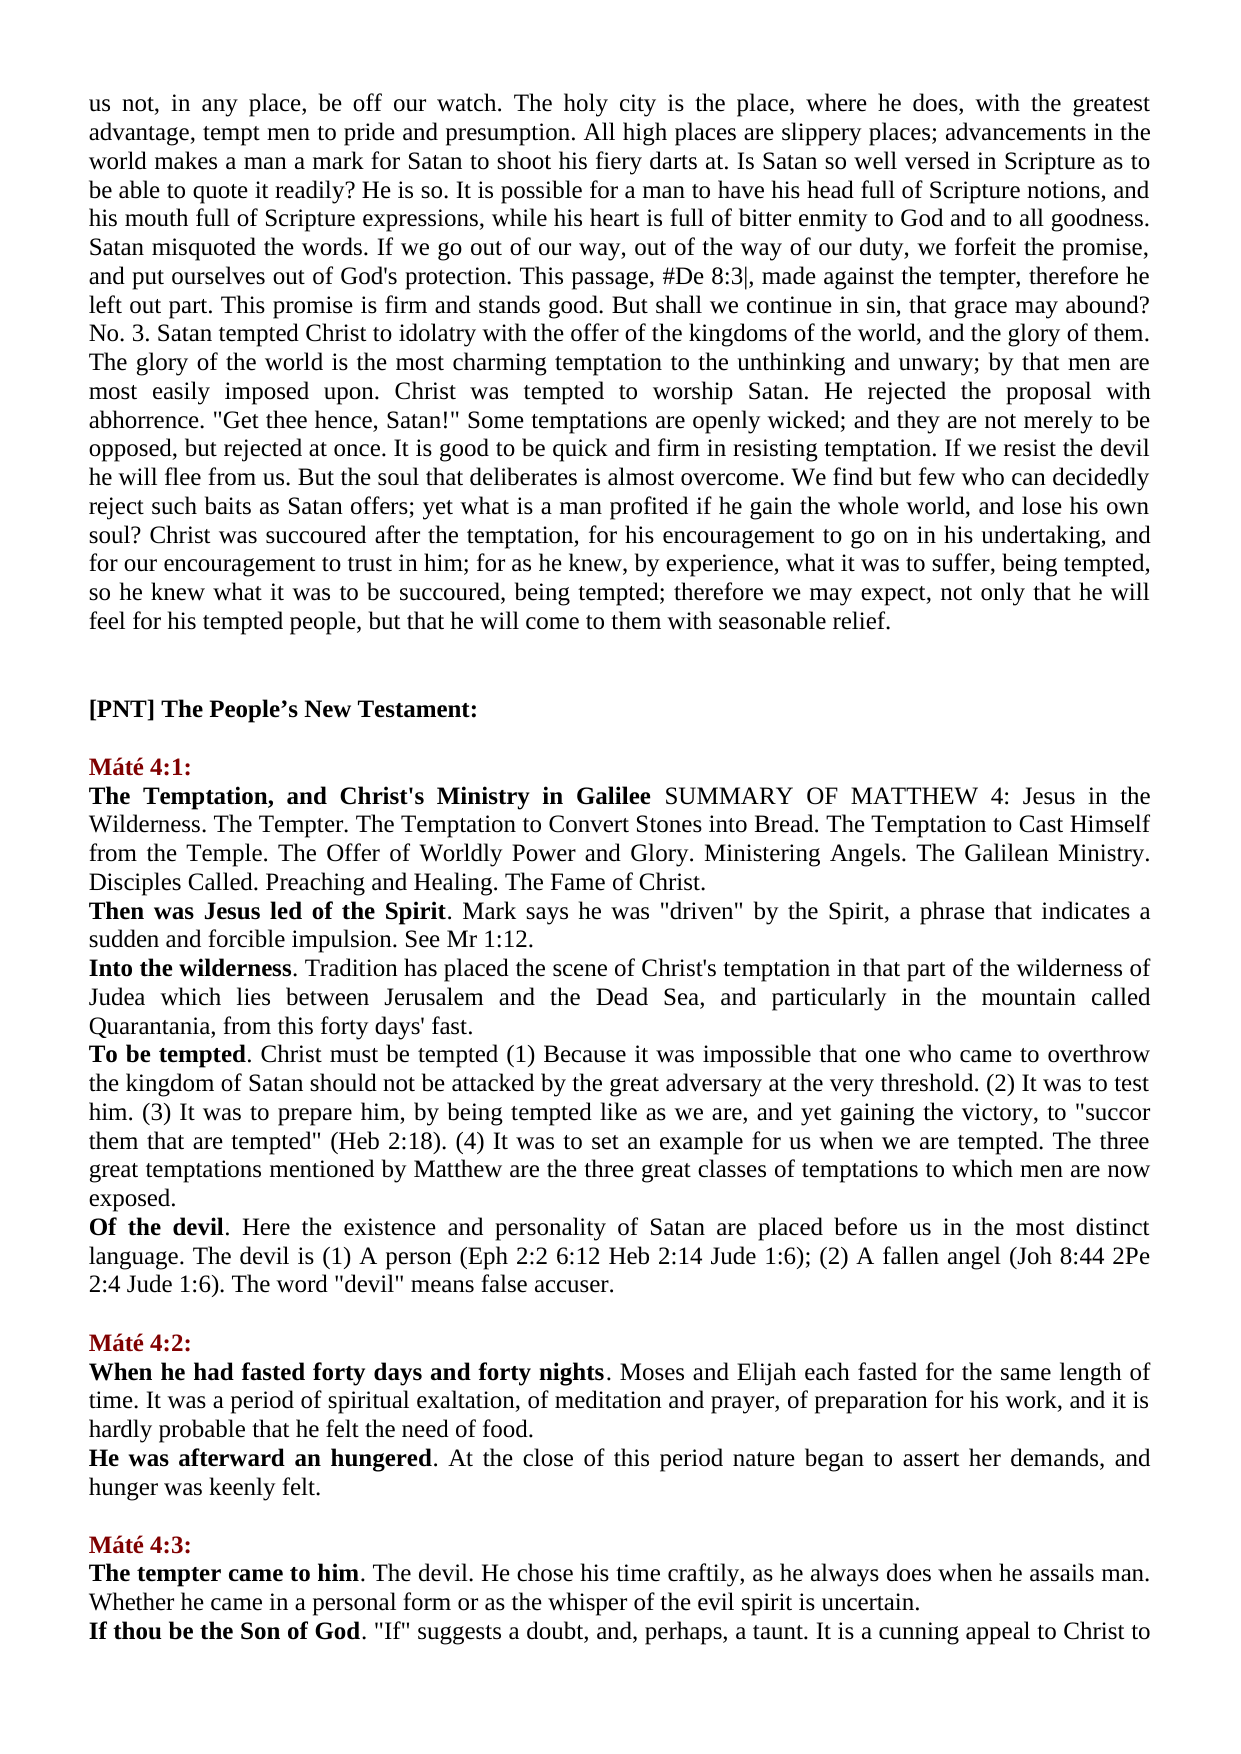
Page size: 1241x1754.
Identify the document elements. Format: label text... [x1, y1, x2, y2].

text Máté 4:3: [88, 1530, 1152, 1558]
text Máté 4:2: [88, 1328, 1152, 1357]
text The Temptation, and Christ's Ministry in Galilee SUMMARY OF MATTHEW 4: Jesus in the Wilderness. The Tempter. The Temptation to Convert Stones into Bread. The Temptation to Cast Himself from the Temple. The Offer of Worldly Power and Glory. Ministering Angels. The Galilean Ministry. Disciples Called. Preaching and Healing. The Fame of Christ. Then was Jesus led of the Spirit. Mark says he was "driven" by the Spirit, a phrase that indicates a sudden and forcible impulsion. See Mr 1:12. Into the wilderness. Tradition has placed the scene of Christ's temptation in that part of the wilderness of Judea which lies between Jerusalem and the Dead Sea, and particularly in the mountain called Quarantania, from this forty days' fast. To be tempted. Christ must be tempted (1) Because it was impossible that one who came to overthrow the kingdom of Satan should not be attacked by the great adversary at the very threshold. (2) It was to test him. (3) It was to prepare him, by being tempted like as we are, and yet gaining the victory, to "succor them that are tempted" (Heb 2:18). (4) It was to set an example for us when we are tempted. The three great temptations mentioned by Matthew are the three great classes of temptations to which men are now exposed. Of the devil. Here the existence and personality of Satan are placed before us in the most distinct language. The devil is (1) A person (Eph 2:2 6:12 Heb 2:14 Jude 1:6); (2) A fallen angel (Joh 8:44 2Pe 2:4 Jude 1:6). The word "devil" means false accuser. [88, 781, 1152, 1298]
text The tempter came to him. The devil. He chose his time craftily, as he always does when he assails man. Whether he came in a personal form or as the whisper of the evil spirit is uncertain. If thou be the Son of God. "If" suggests a doubt, and, perhaps, a taunt. It is a cunning appeal to Christ to [88, 1558, 1152, 1645]
text [PNT] The People’s New Testament: [88, 694, 1152, 723]
text Máté 4:1: [88, 752, 1152, 781]
text us not, in any place, be off our watch. The holy city is the place, where he does, with the greatest advantage, tempt men to pride and presumption. All high places are slippery places; advancements in the world makes a man a mark for Satan to shoot his fiery darts at. Is Satan so well versed in Scripture as to be able to quote it readily? He is so. It is possible for a man to have his head full of Scripture notions, and his mouth full of Scripture expressions, while his heart is full of bitter enmity to God and to all goodness. Satan misquoted the words. If we go out of our way, out of the way of our duty, we forfeit the promise, and put ourselves out of God's protection. This passage, #De 8:3|, made against the tempter, therefore he left out part. This promise is firm and stands good. But shall we continue in sin, that grace may abound? No. 3. Satan tempted Christ to idolatry with the offer of the kingdoms of the world, and the glory of them. The glory of the world is the most charming temptation to the unthinking and unwary; by that men are most easily imposed upon. Christ was tempted to worship Satan. He rejected the proposal with abhorrence. "Get thee hence, Satan!" Some temptations are openly wicked; and they are not merely to be opposed, but rejected at once. It is good to be quick and firm in resisting temptation. If we resist the devil he will flee from us. But the soul that deliberates is almost overcome. We find but few who can decidedly reject such baits as Satan offers; yet what is a man profited if he gain the whole world, and lose his own soul? Christ was succoured after the temptation, for his encouragement to go on in his undertaking, and for our encouragement to trust in him; for as he knew, by experience, what it was to suffer, being tempted, so he knew what it was to be succoured, being tempted; therefore we may expect, not only that he will feel for his tempted people, but that he will come to them with seasonable relief. [88, 88, 1152, 635]
text When he had fasted forty days and forty nights. Moses and Elijah each fasted for the same length of time. It was a period of spiritual exaltation, of meditation and prayer, of preparation for his work, and it is hardly probable that he felt the need of food. He was afterward an hungered. At the close of this period nature began to assert her demands, and hunger was keenly felt. [88, 1357, 1152, 1500]
